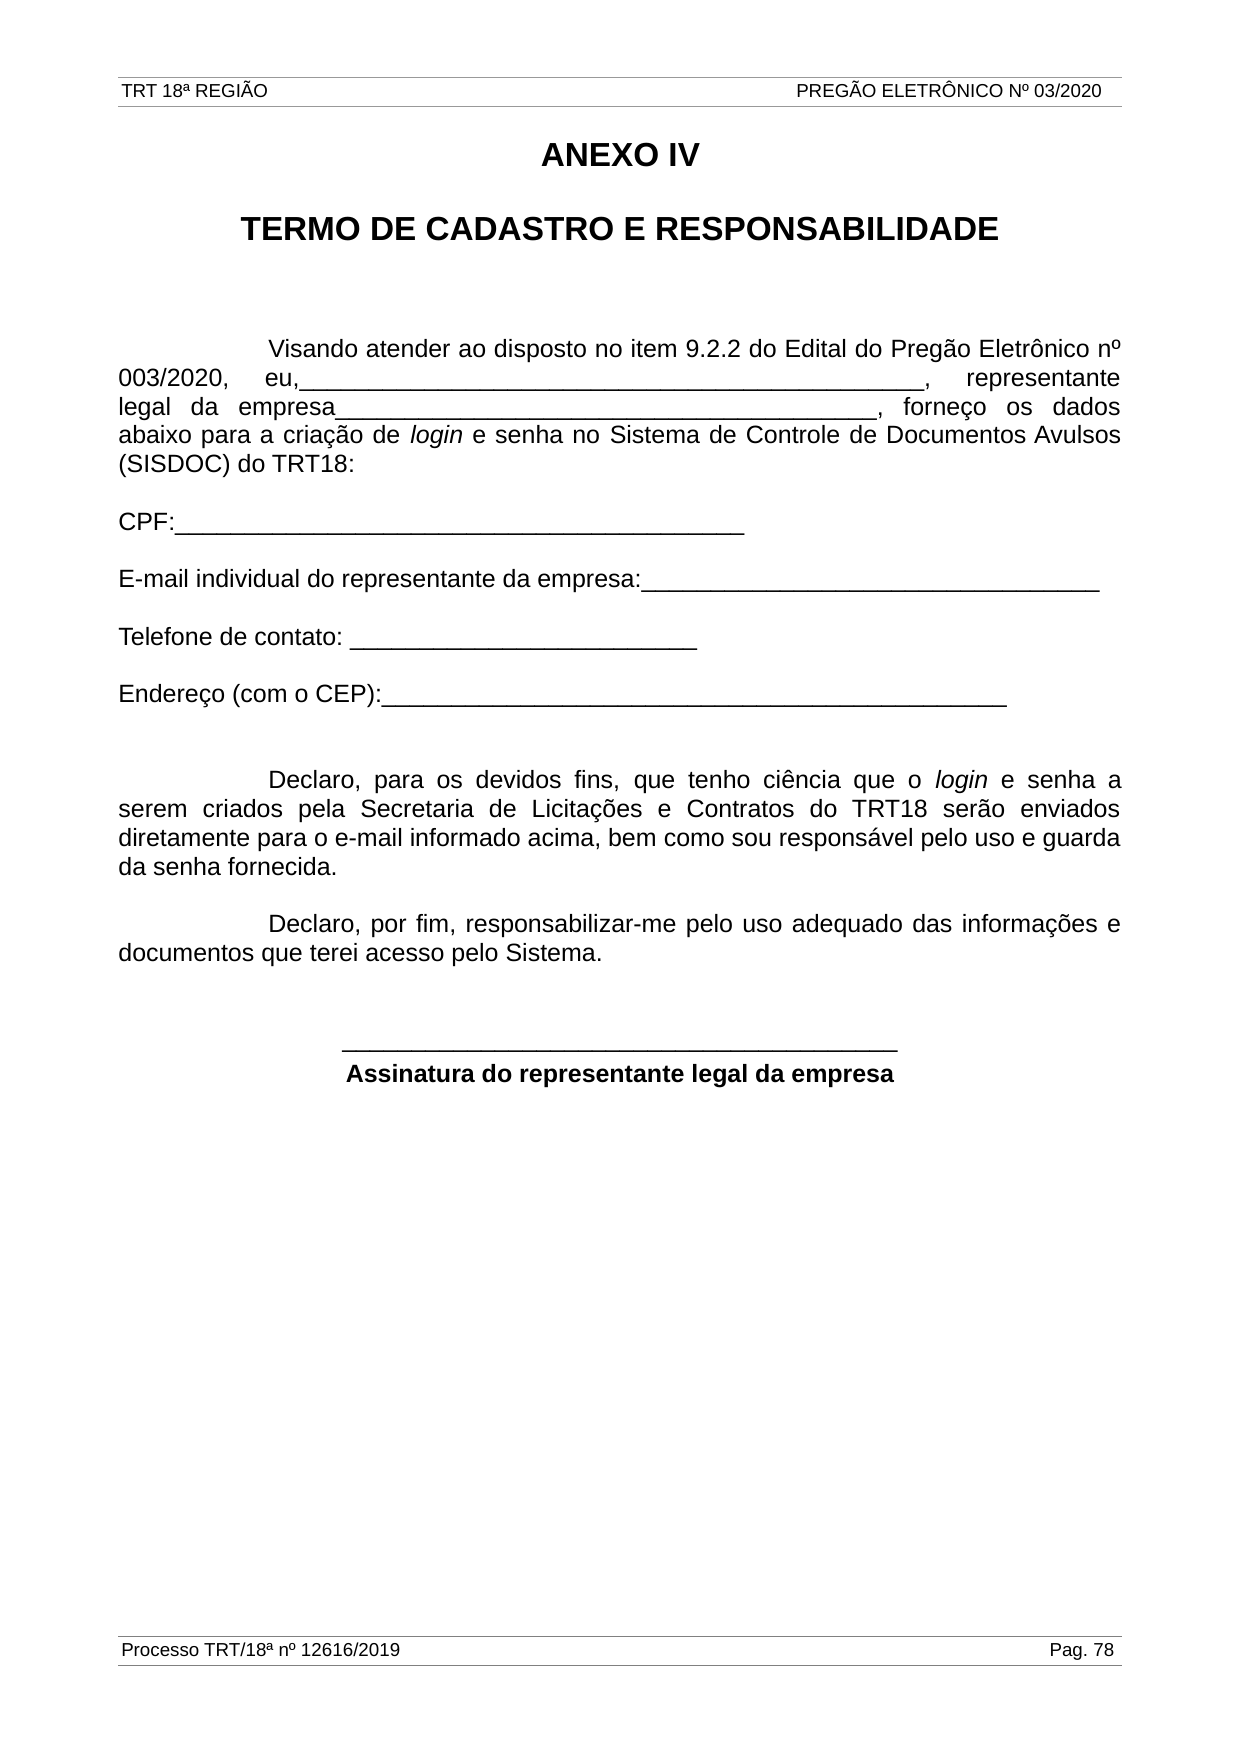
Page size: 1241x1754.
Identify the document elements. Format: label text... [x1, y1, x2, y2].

text E-mail individual do representante da empresa:_________________________________ [118, 564, 1122, 593]
text Telefone de contato: _________________________ [118, 622, 1122, 650]
text Assinatura do representante legal da empresa [118, 1053, 1122, 1088]
text TERMO DE CADASTRO E RESPONSABILIDADE [118, 209, 1122, 248]
text Visando atender ao disposto no item 9.2.2 do Edital do Pregão Eletrônico nº 003/2020, eu,_____________________________________________, representante legal da empresa_______________________________________, forneço os dados abaixo para a criação de login e senha no Sistema de Controle de Documentos Avulsos (SISDOC) do TRT18: [118, 334, 1122, 478]
text Declaro, para os devidos fins, que tenho ciência que o login e senha a serem criados pela Secretaria de Licitações e Contratos do TRT18 serão enviados diretamente para o e-mail informado acima, bem como sou responsável pelo uso e guarda da senha fornecida. [118, 765, 1122, 880]
text ANEXO IV [118, 136, 1122, 174]
text CPF:_________________________________________ [118, 507, 1122, 535]
text ________________________________________ [118, 1024, 1122, 1053]
text Endereço (com o CEP):_____________________________________________ [118, 679, 1122, 708]
text Declaro, por fim, responsabilizar-me pelo uso adequado das informações e documentos que terei acesso pelo Sistema. [118, 909, 1122, 967]
